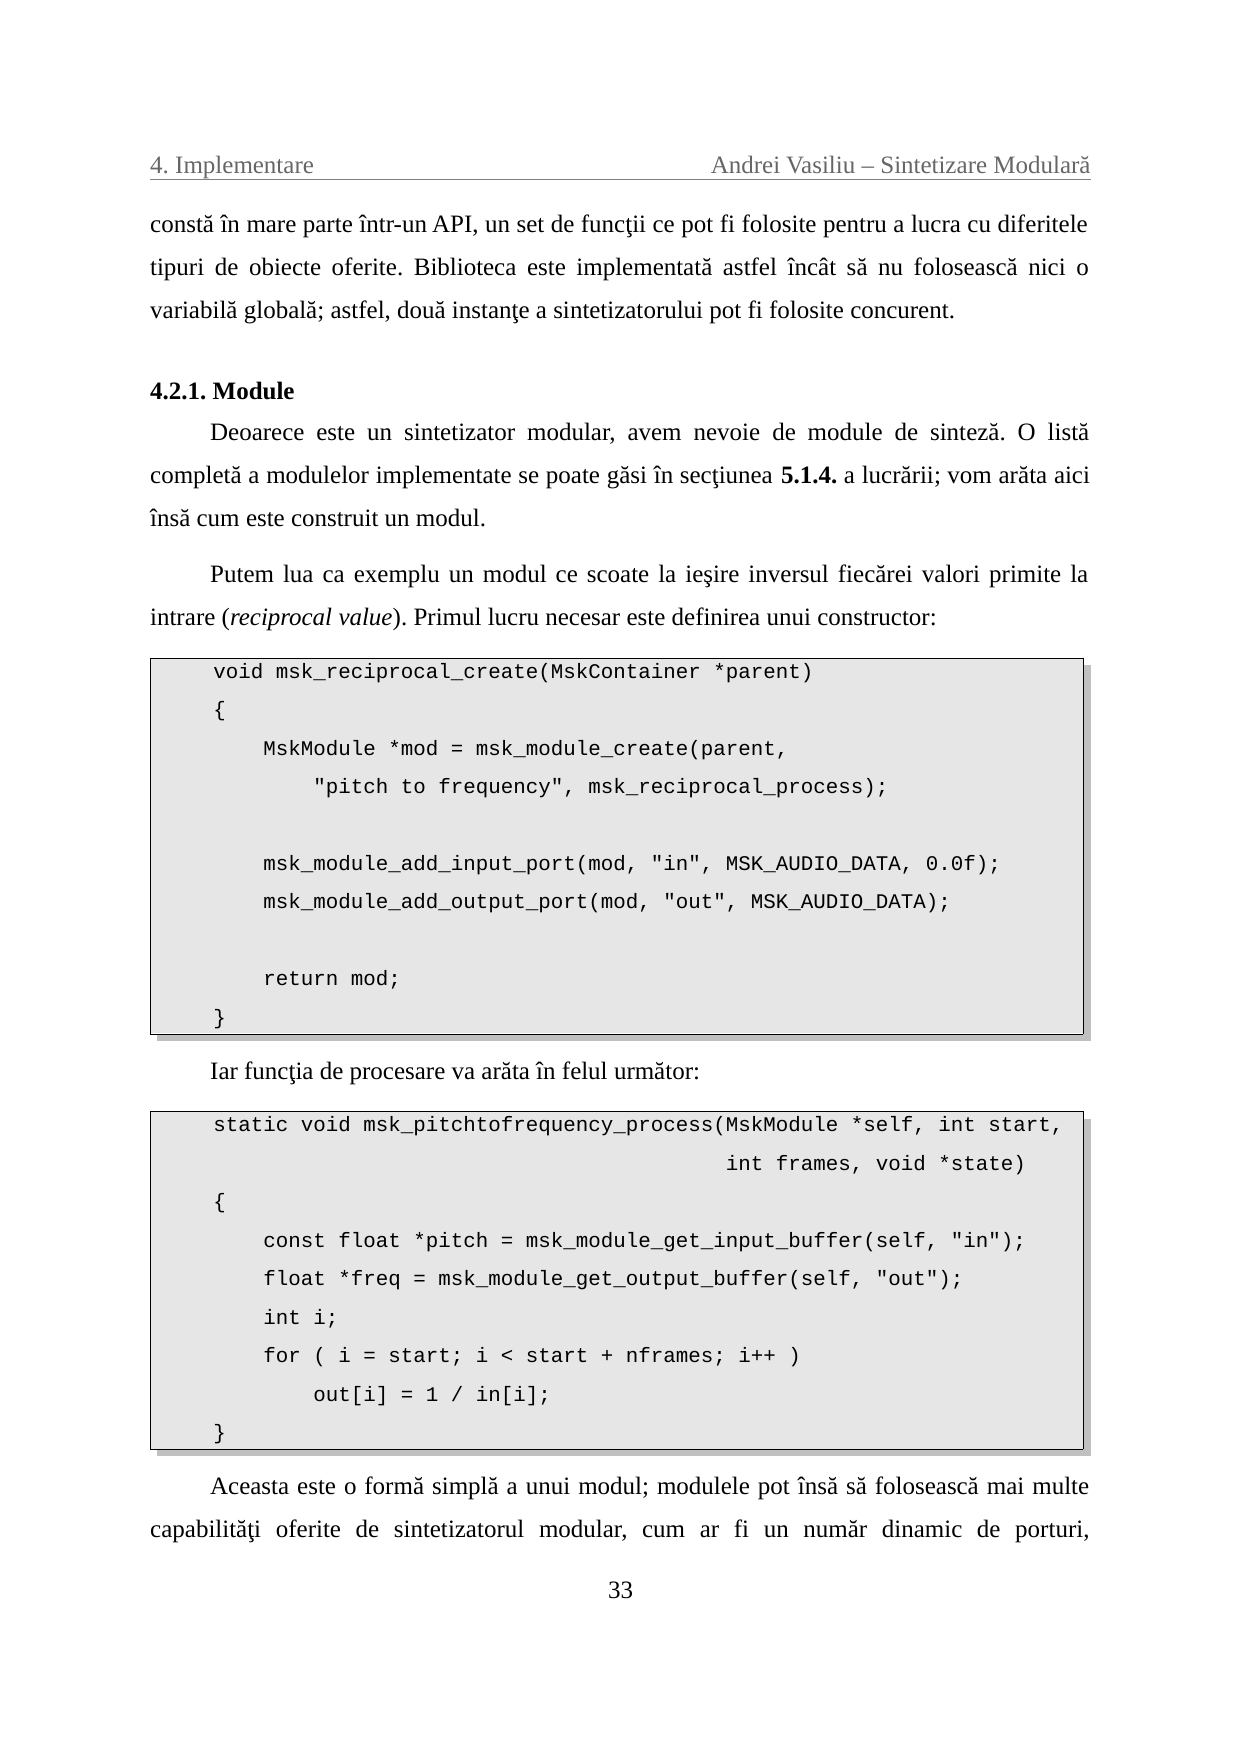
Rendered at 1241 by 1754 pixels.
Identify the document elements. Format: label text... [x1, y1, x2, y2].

text const float *pitch = msk_module_get_input_buffer(self, "in"); [151, 1227, 1083, 1253]
text return mod; [151, 965, 1083, 992]
text float *freq = msk_module_get_output_buffer(self, "out"); [151, 1265, 1083, 1292]
text void msk_reciprocal_create(MskContainer *parent) [151, 659, 1083, 684]
text { [151, 696, 1083, 723]
text Putem lua ca exemplu un modul ce scoate la ieşire inversul fiecărei valori primite la intrare (reciprocal value). Primul lucru necesar este definirea unui constructor: [150, 559, 1091, 631]
text int i; [151, 1303, 1083, 1330]
text for ( i = start; i < start + nframes; i++ ) [151, 1342, 1083, 1369]
text constă în mare parte într-un API, un set de funcţii ce pot fi folosite pentru a lucra cu diferitele tipuri de obiecte oferite. Biblioteca este implementată astfel încât să nu folosească nici o variabilă globală; astfel, două instanţe a sintetizatorului pot fi folosite concurent. [150, 209, 1091, 324]
text MskModule *mod = msk_module_create(parent, [151, 734, 1083, 761]
text static void msk_pitchtofrequency_process(MskModule *self, int start, [151, 1112, 1083, 1138]
text msk_module_add_input_port(mod, "in", MSK_AUDIO_DATA, 0.0f); [151, 850, 1083, 877]
text Iar funcţia de procesare va arăta în felul următor: [150, 1056, 1091, 1084]
text out[i] = 1 / in[i]; [151, 1380, 1083, 1407]
text } [151, 1419, 1083, 1449]
text { [151, 1188, 1083, 1215]
text int frames, void *state) [151, 1150, 1083, 1177]
text } [151, 1003, 1083, 1033]
subtitle 4.2.1. Module [150, 376, 1091, 404]
text "pitch to frequency", msk_reciprocal_process); [151, 773, 1083, 800]
text Aceasta este o formă simplă a unui modul; modulele pot însă să folosească mai multe capabilităţi oferite de sintetizatorul modular, cum ar fi un număr dinamic de porturi, [150, 1471, 1091, 1543]
text msk_module_add_output_port(mod, "out", MSK_AUDIO_DATA); [151, 888, 1083, 915]
text Deoarece este un sintetizator modular, avem nevoie de module de sinteză. O listă completă a modulelor implementate se poate găsi în secţiunea 5.1.4. a lucrării; vom arăta aici însă cum este construit un modul. [150, 417, 1091, 532]
